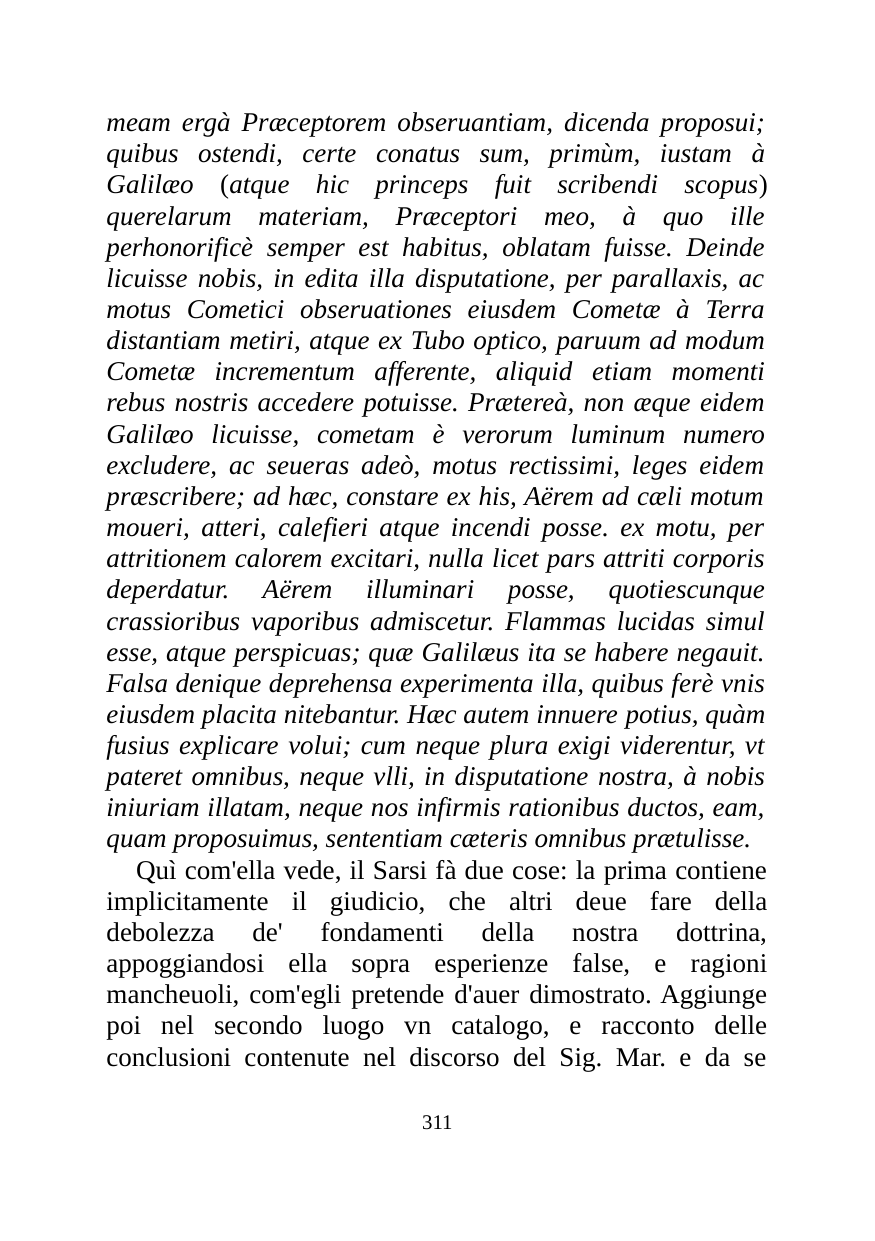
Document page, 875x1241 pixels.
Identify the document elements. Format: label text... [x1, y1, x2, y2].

text meam ergà Præceptorem obseruantiam, dicenda proposui; quibus ostendi, certe conatus sum, primùm, iustam à Galilæo (atque hic princeps fuit scribendi scopus) querelarum materiam, Præceptori meo, à quo ille perhonorificè semper est habitus, oblatam fuisse. Deinde licuisse nobis, in edita illa disputatione, per parallaxis, ac motus Cometici obseruationes eiusdem Cometæ à Terra distantiam metiri, atque ex Tubo optico, paruum ad modum Cometæ incrementum afferente, aliquid etiam momenti rebus nostris accedere potuisse. Prætereà, non æque eidem Galilæo licuisse, cometam è verorum luminum numero excludere, ac seueras adeò, motus rectissimi, leges eidem præscribere; ad hæc, constare ex his, Aërem ad cæli motum moueri, atteri, calefieri atque incendi posse. ex motu, per attritionem calorem excitari, nulla licet pars attriti corporis deperdatur. Aërem illuminari posse, quotiescunque crassioribus vaporibus admiscetur. Flammas lucidas simul esse, atque perspicuas; quæ Galilæus ita se habere negauit. Falsa denique deprehensa experimenta illa, quibus ferè vnis eiusdem placita nitebantur. Hæc autem innuere potius, quàm fusius explicare volui; cum neque plura exigi viderentur, vt pateret omnibus, neque vlli, in disputatione nostra, à nobis iniuriam illatam, neque nos infirmis rationibus ductos, eam, quam proposuimus, sententiam cæteris omnibus prætulisse. [106, 106, 768, 854]
text Quì com'ella vede, il Sarsi fà due cose: la prima contiene implicitamente il giudicio, che altri deue fare della debolezza de' fondamenti della nostra dottrina, appoggiandosi ella sopra esperienze false, e ragioni mancheuoli, com'egli pretende d'auer dimostrato. Aggiunge poi nel secondo luogo vn catalogo, e racconto delle conclusioni contenute nel discorso del Sig. Mar. e da se [106, 854, 768, 1072]
